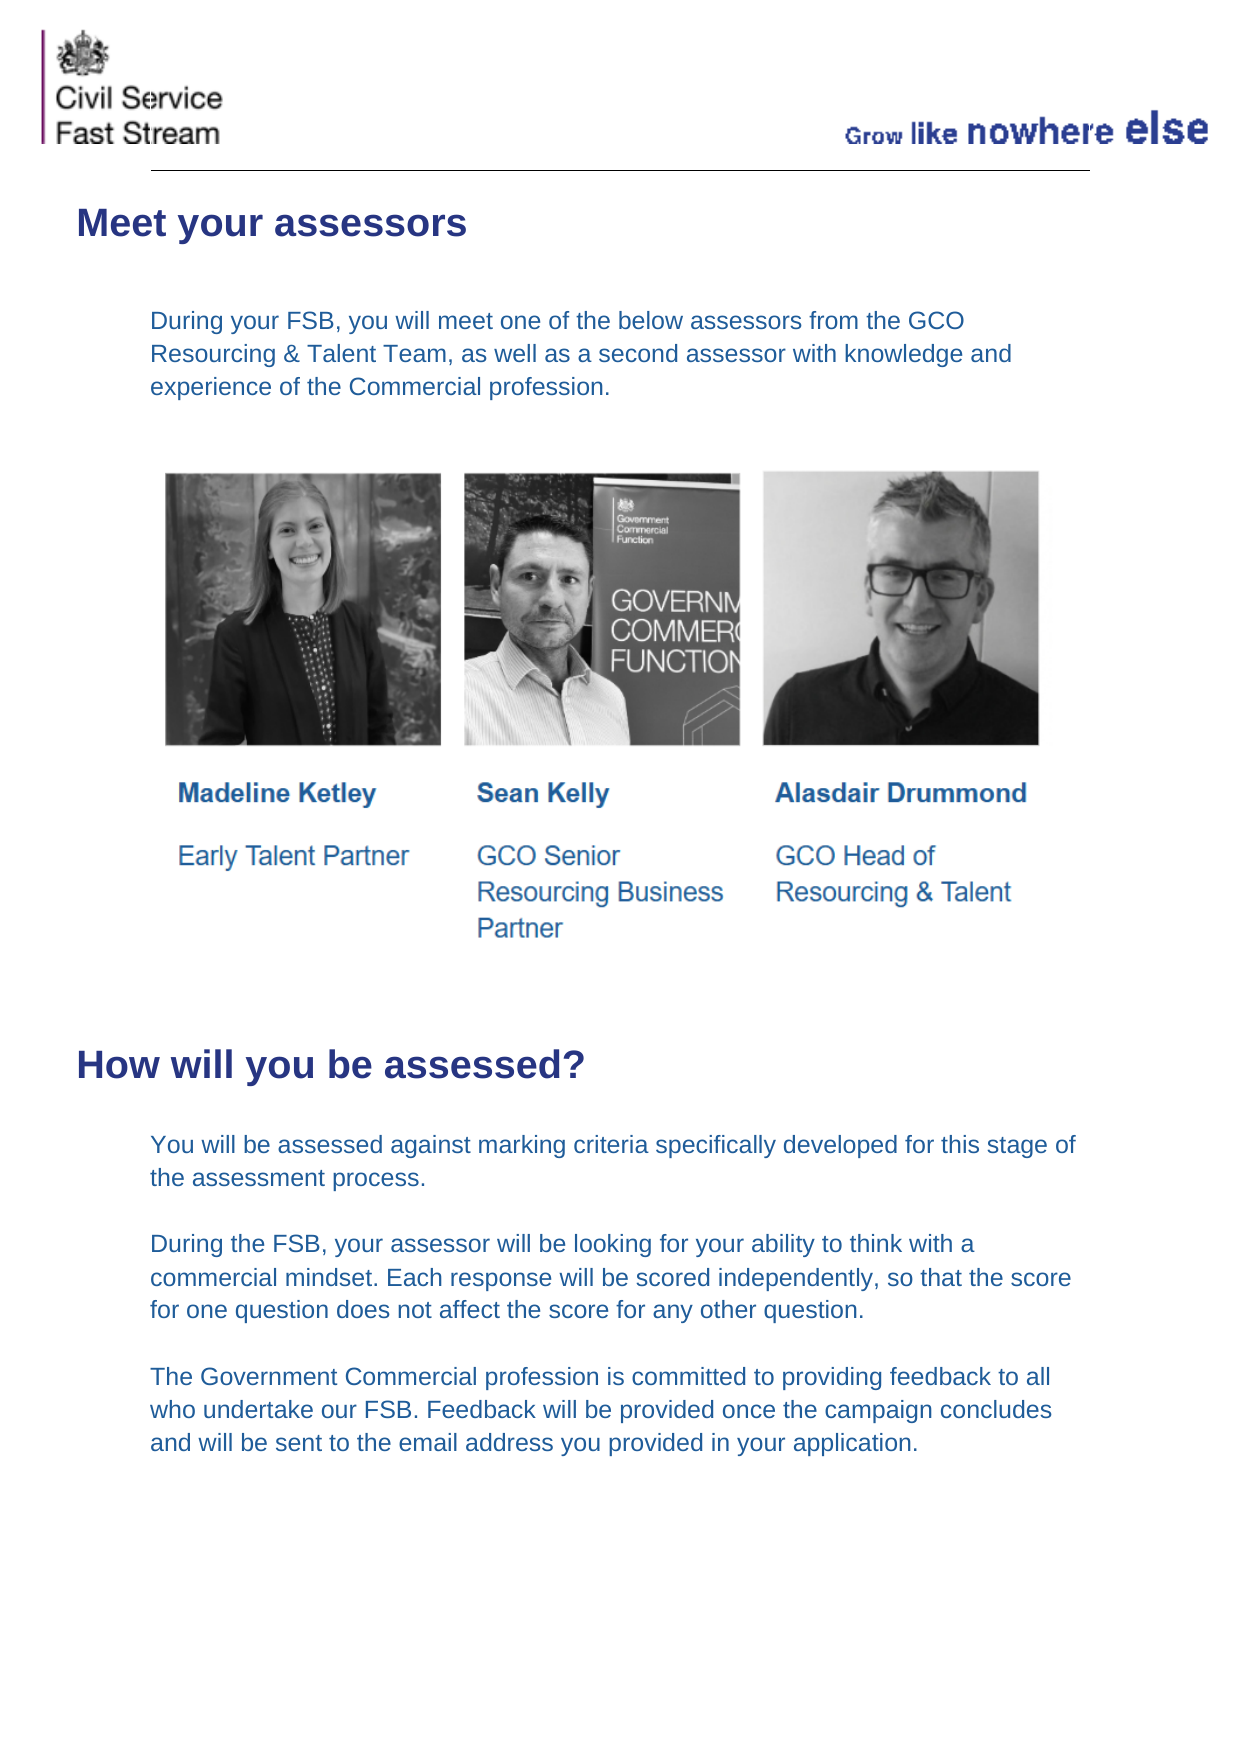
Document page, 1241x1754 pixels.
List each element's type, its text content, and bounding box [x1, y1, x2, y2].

text You will be assessed against marking criteria specifically developed for this stage of the assessment process. [150, 1130, 1090, 1192]
text Meet your assessors [76, 199, 1090, 245]
text The Government Commercial profession is committed to providing feedback to all who undertake our FSB. Feedback will be provided once the campaign concludes and will be sent to the email address you provided in your application. [150, 1362, 1090, 1456]
text During your FSB, you will meet one of the below assessors from the GCO Resourcing & Talent Team, as well as a second assessor with knowledge and experience of the Commercial profession. [150, 306, 1090, 401]
text During the FSB, your assessor will be looking for your ability to think with a commercial mindset. Each response will be scored independently, so that the score for one question does not affect the score for any other question. [150, 1229, 1090, 1324]
text How will you be assessed? [76, 1041, 1090, 1087]
